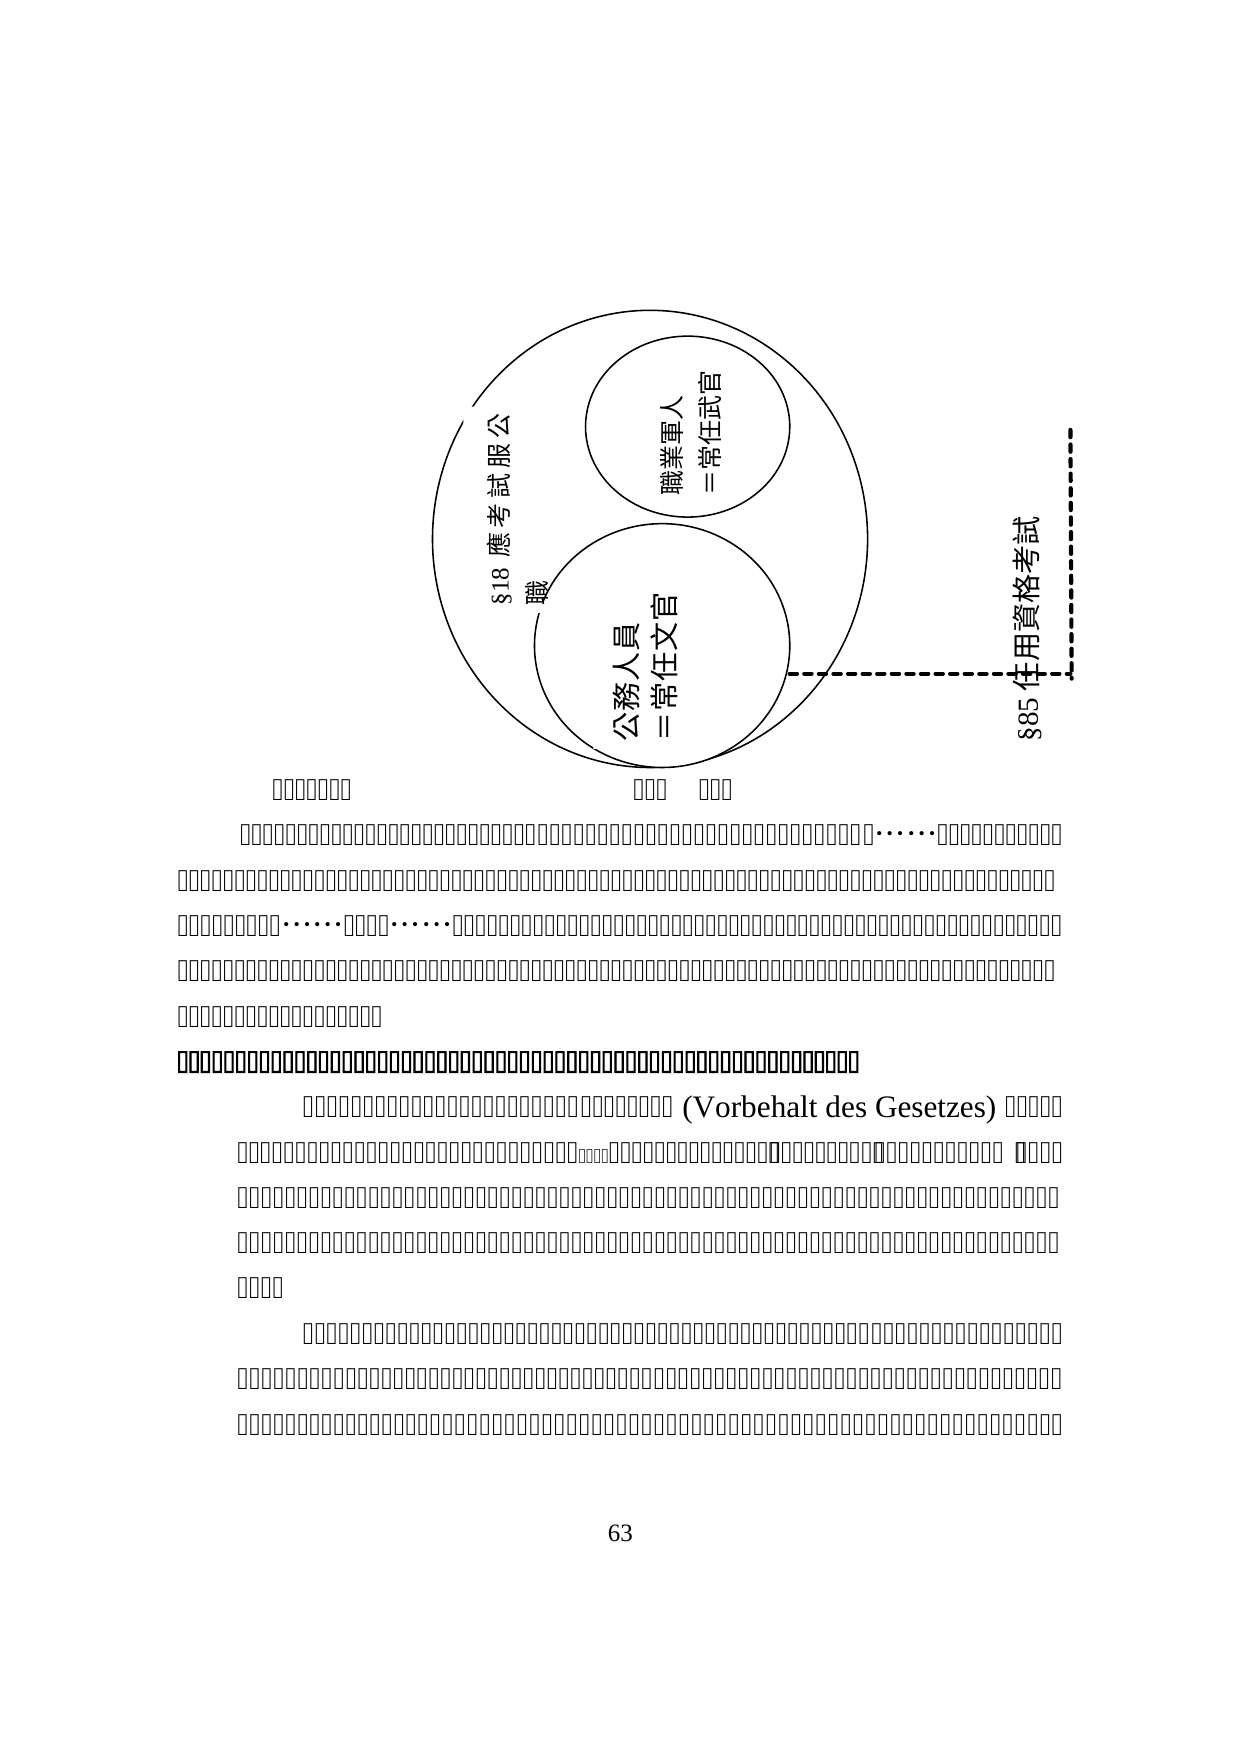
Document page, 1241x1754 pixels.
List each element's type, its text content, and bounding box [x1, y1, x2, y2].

text 部分不同意見書 大法官 李震山 [272, 764, 1063, 809]
text 透過司法院大法官的釋憲實務，將發軔於德國現代法治社會的法律保留 (Vorbehalt des Gesetzes) 原則，與我國憲法第二十三條成功接軌後，迄今累積之相關解釋已不勝枚舉，（註一）再結合許多有關「法律明確性」、「法律授權明確性」、「法律內容應實質正當」的解釋，其所生維持憲政秩序、保障人權的成果堪稱豐碩。從思潮繼受到本土化的遞嬗過程中，各該解釋除記載憲法脈動的軌跡並初步兌現法治的諾言外，顯已將法律保留證立為我國憲法或違憲審查不可或缺的原則，毋寧也是一項頗值表彰的憲政成果。創業維艱，守成卻不易，若時常中挫而退卻，要再祈求發揚光大，恐將事倍功半。 [237, 1081, 1063, 1308]
text 法律保留原則的內涵及其所扮演的關鍵角色，應可從兩個面向扼要闡揚。首先，單從基本權利的限制或剝奪應經「主權者」直接或間接同意之民主觀點言，將據以發動公權力的「法律」規範制定權，「保留」給具備直接民主正當性而較能有效整合並形成民意的立法者，契合「人民當家作主」的事理與邏輯，此時的法律保留原則，係以法治確保民主精神並維護人民基本權利的重要憲法機制。其次，從權力分立相互制衡原則言，憲法既將公權力制頒「法律 [237, 1308, 1063, 1444]
text 壹、法律保留原則向來扮演守護民主法治國的重要角色，切莫將之視為過時的老生常談而輕忽略過，對其易惹塵埃之處尤應勤加拂拭 [177, 1036, 1063, 1081]
text 本件解釋認為，國防部所訂頒「九十九年國軍志願役專業預備軍官預備士官班考選簡章」壹、二、（二）：「曾受刑之宣告……者，不得報考」之規定（下稱系爭規定），既有兵役法第十一條第一項規定：「前二條預備軍官、預備士官選訓服役實施辦法，由國防部會同相關機關定之。」以及軍事教育條例第五條第三項就軍事養成教育規定：「學生……入學資格……等事項之規則，由國防部定之。」之概括授權，且未逾越授權範圍，自與憲法第二十三條法律保留原則無違。惟就系爭規定之限制，對應受保障基本權利的實現究否具有重要性，得否逕以法律授權命令為補充規定，以及授權是否具體明確之基本問題，卻未置一詞，系爭規定自無當然就符合法律保留原則之理，爰就此部分提出本意見書。 [177, 809, 1063, 1036]
